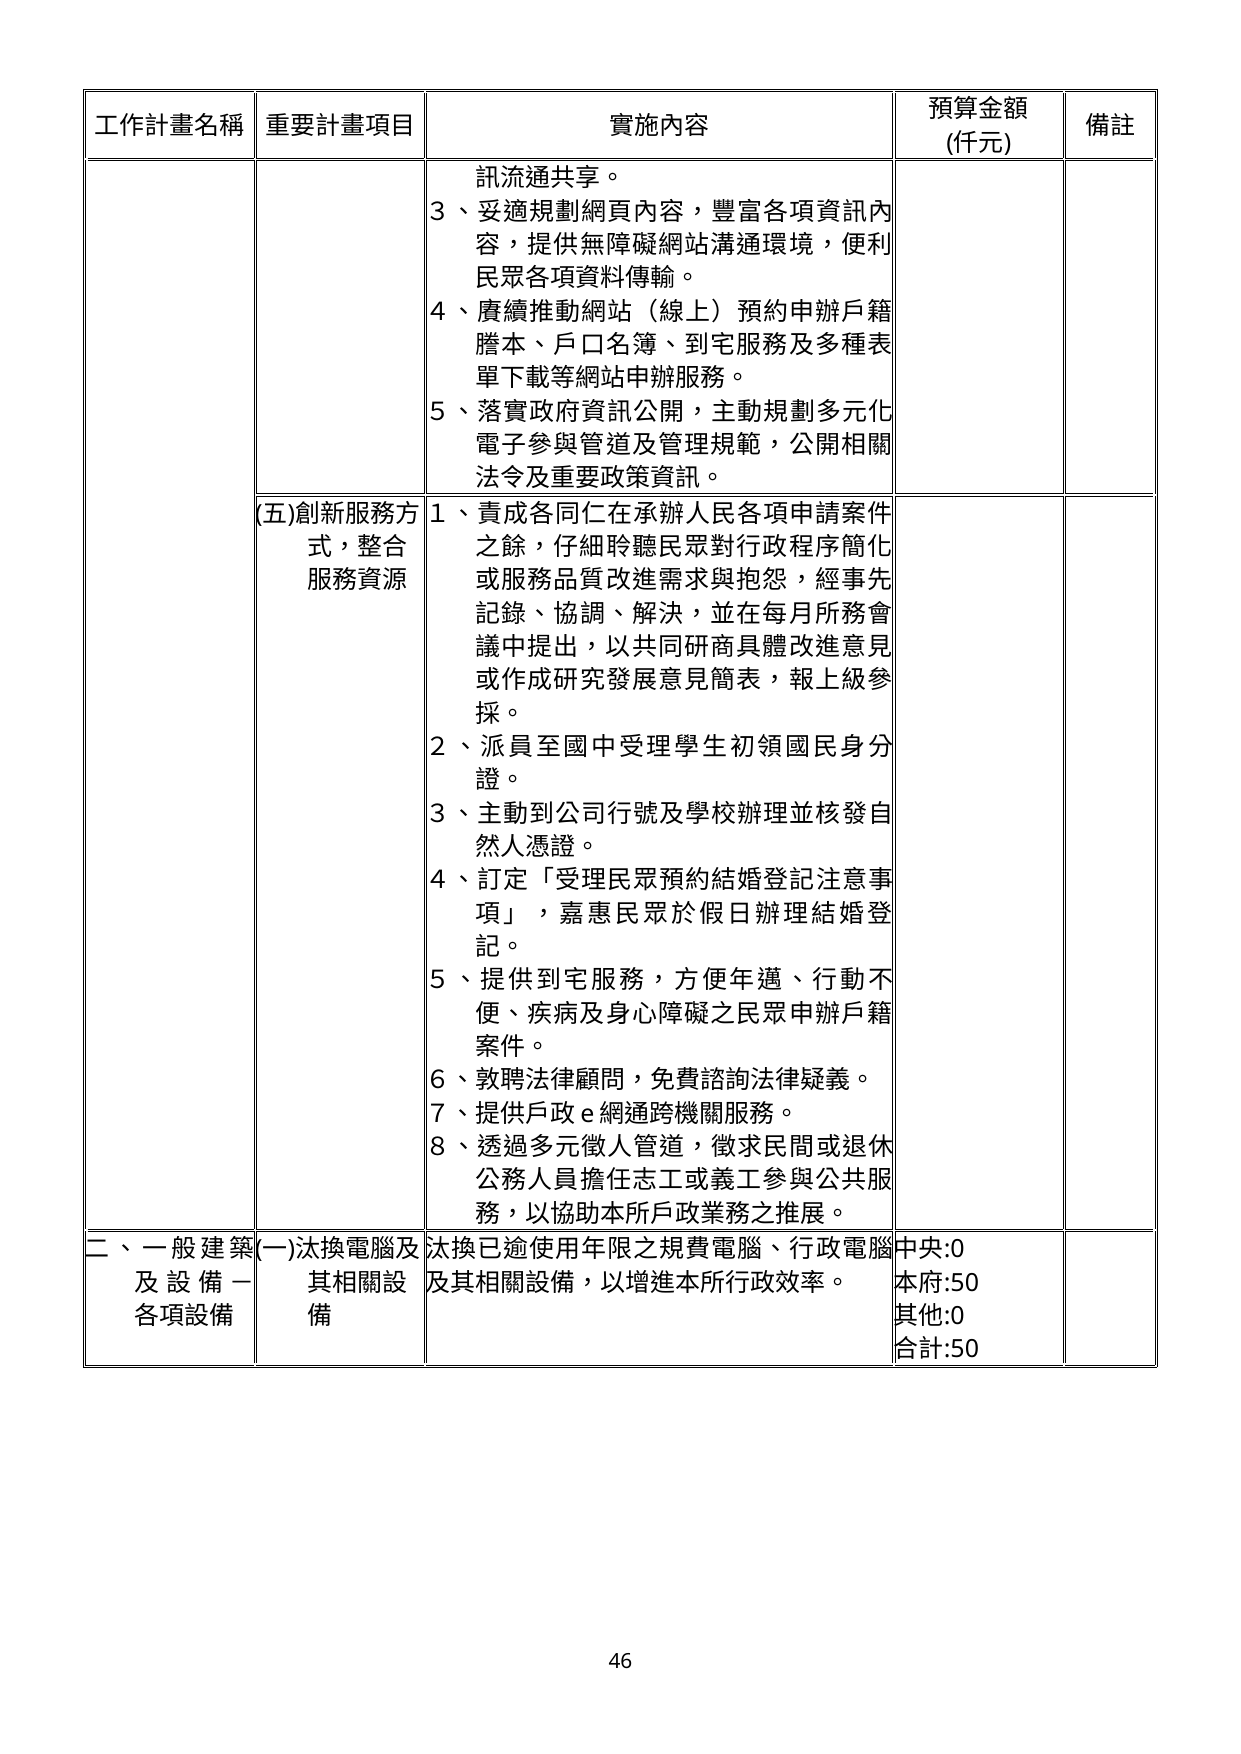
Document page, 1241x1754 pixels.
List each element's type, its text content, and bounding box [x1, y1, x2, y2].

table_cell (一)汰換電腦及其相關設備 [255, 1232, 425, 1364]
table_cell [1064, 158, 1156, 493]
table_cell [896, 161, 1063, 493]
table_header 重要計畫項目 [255, 90, 425, 158]
table_cell [84, 158, 255, 1229]
table_cell (五)創新服務方式，整合服務資源 [257, 497, 424, 1229]
table_cell １、責成各同仁在承辦人民各項申請案件之餘，仔細聆聽民眾對行政程序簡化或服務品質改進需求與抱怨，經事先記錄、協調、解決，並在每月所務會議中提出，以共同研商具體改進意見或作成研究發展意見簡表，報上級參採。 ２、派員至國中受理學生初領國民身分證。 ３、主動到公司行號及學校辦理並核發自然人憑證。 ４、訂定「受理民眾預約結婚登記注意事項」，嘉惠民眾於假日辦理結婚登記。 ５、提供到宅服務，方便年邁、行動不便、疾病及身心障礙之民眾申辦戶籍案件。 ６、敦聘法律顧問，免費諮詢法律疑義。 ７、提供戶政e網通跨機關服務。 ８、透過多元徵人管道，徵求民間或退休公務人員擔任志工或義工參與公共服務，以協助本所戶政業務之推展。 [427, 497, 892, 1229]
table_cell 汰換已逾使用年限之規費電腦、行政電腦及其相關設備，以增進本所行政效率。 [425, 1229, 893, 1364]
table_cell [896, 497, 1063, 1229]
table_cell [1064, 493, 1156, 1229]
table_cell [1064, 1229, 1156, 1364]
table_header 工作計畫名稱 [84, 90, 255, 158]
table_header 實施內容 [425, 90, 893, 158]
table_header 預算金額 (仟元) [894, 90, 1064, 158]
table_header 備註 [1064, 90, 1156, 158]
table_cell [257, 161, 424, 493]
table_cell 訊流通共享。 ３、妥適規劃網頁內容，豐富各項資訊內容，提供無障礙網站溝通環境，便利民眾各項資料傳輸。 ４、賡續推動網站（線上）預約申辦戶籍謄本、戶口名簿、到宅服務及多種表單下載等網站申辦服務。 ５、落實政府資訊公開，主動規劃多元化電子參與管道及管理規範，公開相關法令及重要政策資訊。 [427, 161, 892, 493]
table_cell 二、一般建築及設備－各項設備 [84, 1229, 255, 1364]
table_cell 中央:0 本府:50 其他:0 合計:50 [894, 1232, 1064, 1364]
